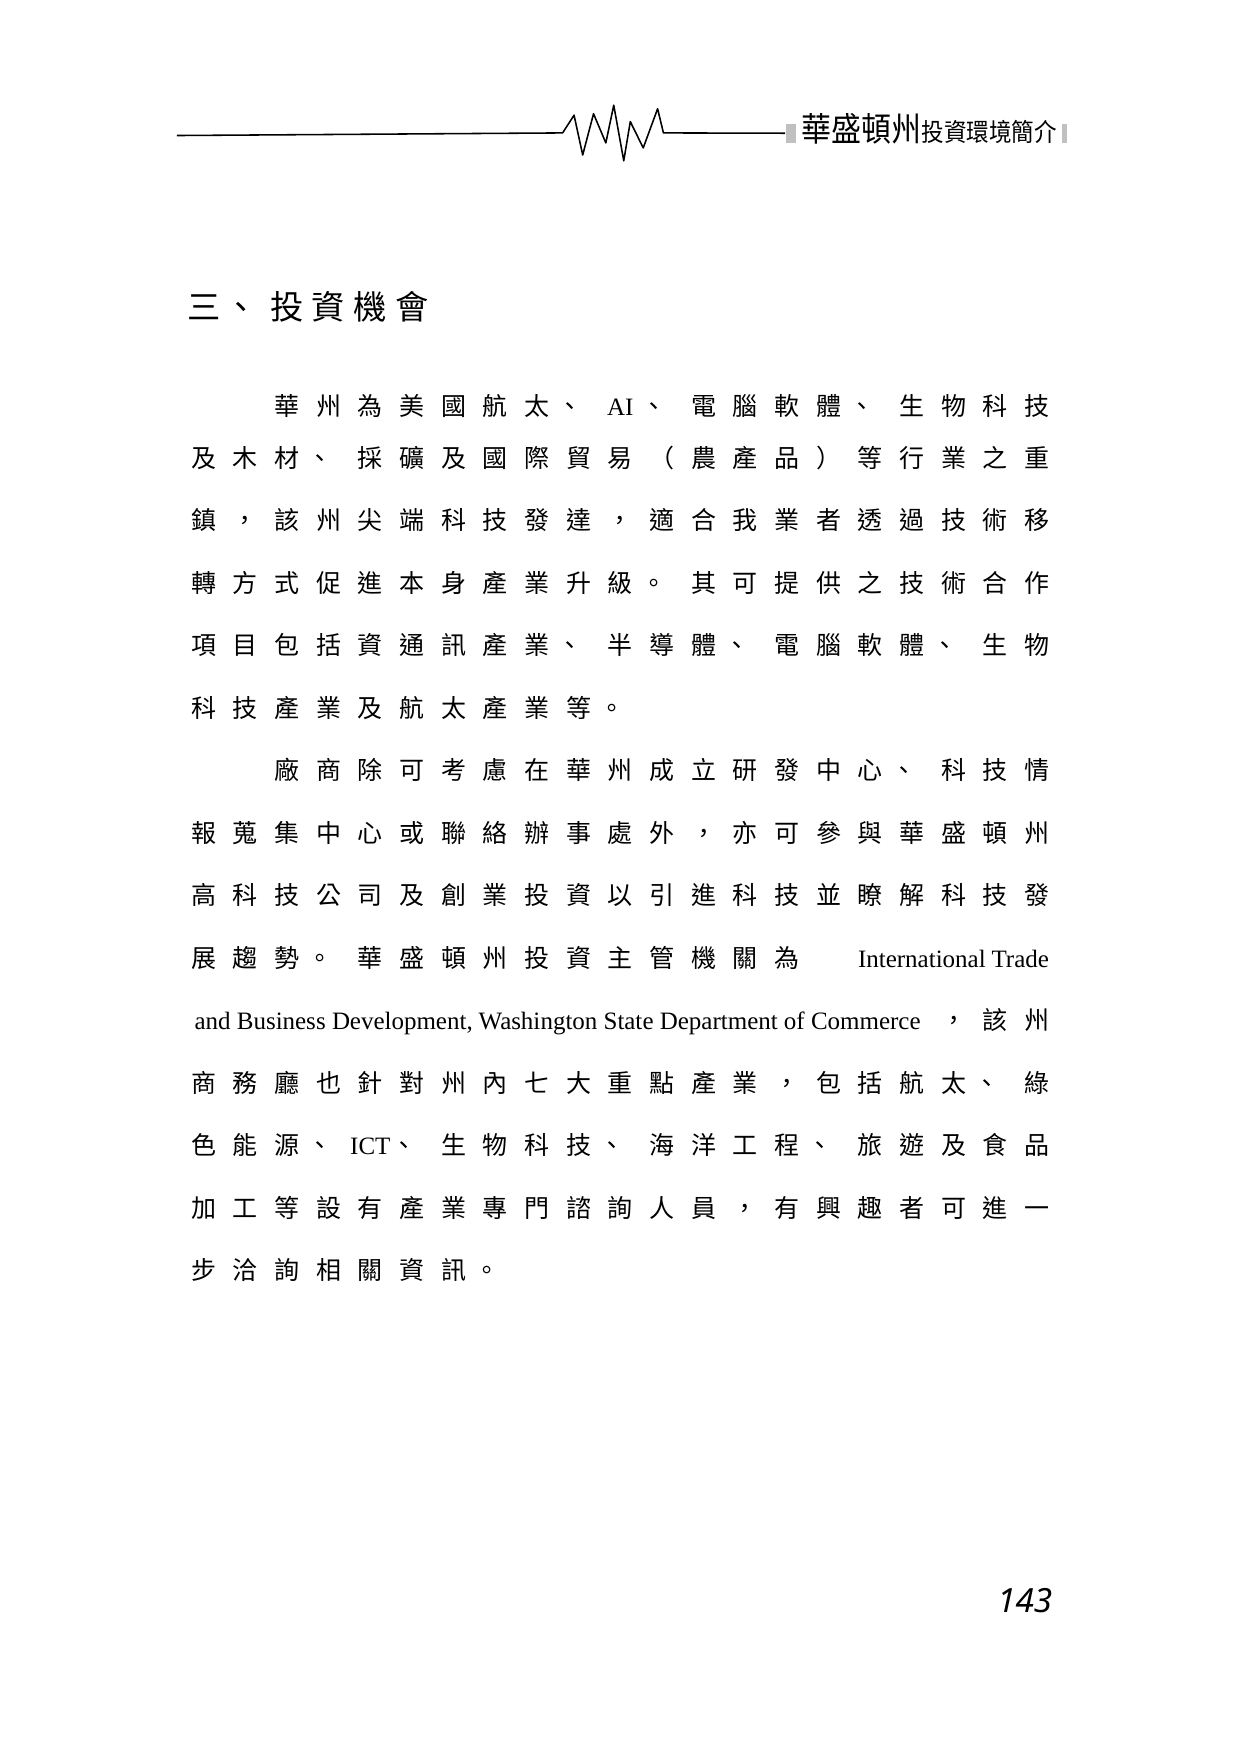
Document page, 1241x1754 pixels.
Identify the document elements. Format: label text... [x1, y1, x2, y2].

text 華州為美國航太、AI、電腦軟體、生物科技及木材、採礦及國際貿易（農產品）等行業之重鎮，該州尖端科技發達，適合我業者透過技術移轉方式促進本身產業升級。其可提供之技術合作項目包括資通訊產業、半導體、電腦軟體、生物科技產業及航太產業等。 [183, 352, 1058, 727]
text 三、投資機會 [183, 263, 1058, 326]
text 廠商除可考慮在華州成立研發中心、科技情報蒐集中心或聯絡辦事處外，亦可參與華盛頓州高科技公司及創業投資以引進科技並瞭解科技發展趨勢。華盛頓州投資主管機關為 International Trade and Business Development, Washington State Department of Commerce，該州商務廳也針對州內七大重點產業，包括航太、綠色能源、ICT、生物科技、海洋工程、旅遊及食品加工等設有產業專門諮詢人員，有興趣者可進一步洽詢相關資訊。 [183, 727, 1058, 1290]
